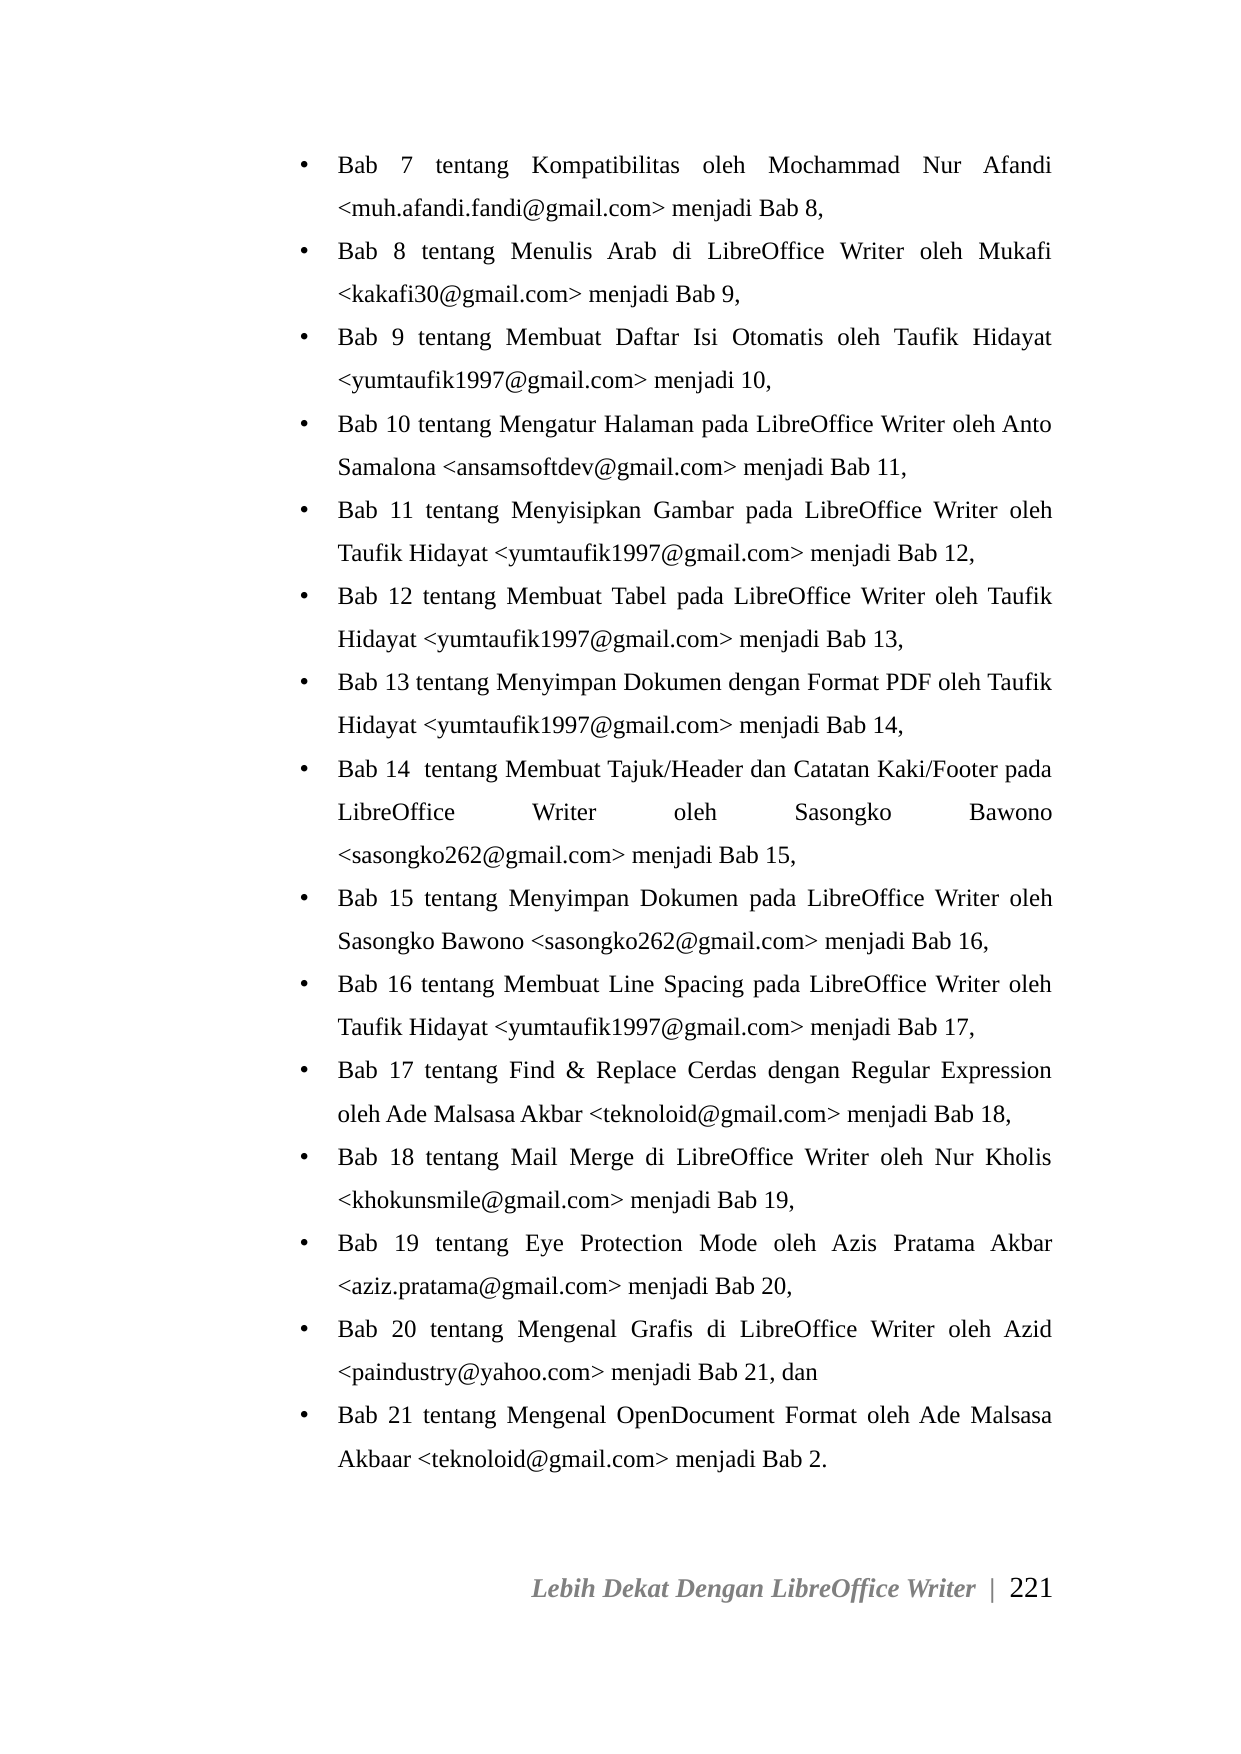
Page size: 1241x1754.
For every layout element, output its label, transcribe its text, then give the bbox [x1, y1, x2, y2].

list Bab 15 tentang Menyimpan Dokumen pada LibreOffice Writer oleh Sasongko Bawono <sasongko262@gmail.com> menjadi Bab 16, [300, 883, 1053, 955]
list Bab 20 tentang Mengenal Grafis di LibreOffice Writer oleh Azid <paindustry@yahoo.com> menjadi Bab 21, dan [300, 1314, 1053, 1386]
list Bab 14 tentang Membuat Tajuk/Header dan Catatan Kaki/Footer pada LibreOffice Writer oleh Sasongko Bawono <sasongko262@gmail.com> menjadi Bab 15, [300, 754, 1053, 869]
list Bab 17 tentang Find & Replace Cerdas dengan Regular Expression oleh Ade Malsasa Akbar <teknoloid@gmail.com> menjadi Bab 18, [300, 1056, 1053, 1127]
list Bab 13 tentang Menyimpan Dokumen dengan Format PDF oleh Taufik Hidayat <yumtaufik1997@gmail.com> menjadi Bab 14, [300, 667, 1053, 739]
list Bab 12 tentang Membuat Tabel pada LibreOffice Writer oleh Taufik Hidayat <yumtaufik1997@gmail.com> menjadi Bab 13, [300, 581, 1053, 653]
list Bab 21 tentang Mengenal OpenDocument Format oleh Ade Malsasa Akbaar <teknoloid@gmail.com> menjadi Bab 2. [300, 1401, 1053, 1472]
list Bab 10 tentang Mengatur Halaman pada LibreOffice Writer oleh Anto Samalona <ansamsoftdev@gmail.com> menjadi Bab 11, [300, 409, 1053, 481]
list Bab 7 tentang Kompatibilitas oleh Mochammad Nur Afandi <muh.afandi.fandi@gmail.com> menjadi Bab 8, [300, 150, 1053, 222]
list Bab 19 tentang Eye Protection Mode oleh Azis Pratama Akbar <aziz.pratama@gmail.com> menjadi Bab 20, [300, 1228, 1053, 1300]
list Bab 16 tentang Membuat Line Spacing pada LibreOffice Writer oleh Taufik Hidayat <yumtaufik1997@gmail.com> menjadi Bab 17, [300, 969, 1053, 1041]
list Bab 9 tentang Membuat Daftar Isi Otomatis oleh Taufik Hidayat <yumtaufik1997@gmail.com> menjadi 10, [300, 322, 1053, 394]
list Bab 11 tentang Menyisipkan Gambar pada LibreOffice Writer oleh Taufik Hidayat <yumtaufik1997@gmail.com> menjadi Bab 12, [300, 495, 1053, 567]
list Bab 18 tentang Mail Merge di LibreOffice Writer oleh Nur Kholis <khokunsmile@gmail.com> menjadi Bab 19, [300, 1142, 1053, 1214]
list Bab 8 tentang Menulis Arab di LibreOffice Writer oleh Mukafi <kakafi30@gmail.com> menjadi Bab 9, [300, 236, 1053, 308]
